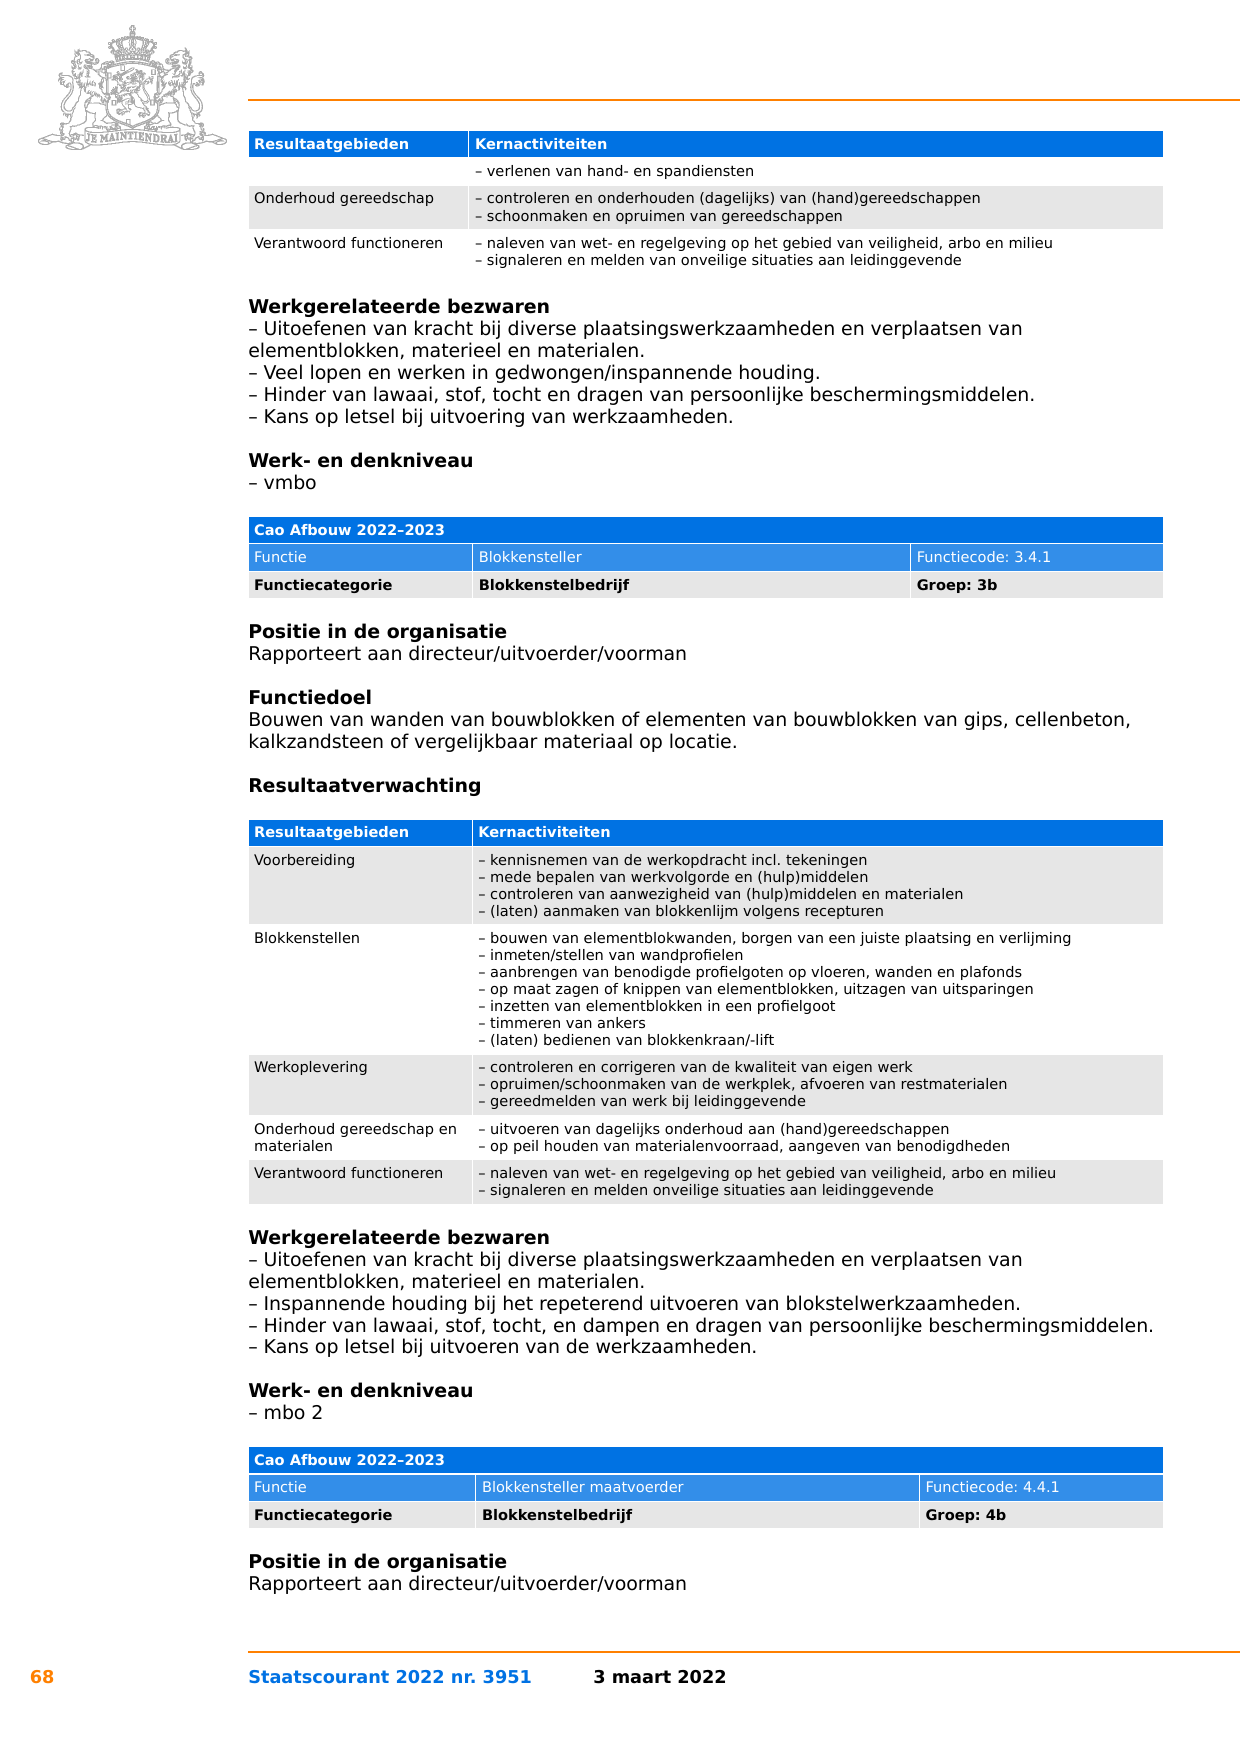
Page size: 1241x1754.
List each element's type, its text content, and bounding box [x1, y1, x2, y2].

table_header Kernactiviteiten [473, 820, 1163, 846]
table_cell – naleven van wet- en regelgeving op het gebied van veiligheid, arbo en milieu – signaleren en melden van onveilige situaties aan leidinggevende [469, 230, 1163, 273]
table_header Resultaatgebieden [249, 820, 472, 846]
table_header Cao Afbouw 2022–2023 [249, 517, 1163, 543]
text Werk- en denkniveau [248, 1380, 1163, 1402]
text – Uitoefenen van kracht bij diverse plaatsingswerkzaamheden en verplaatsen van elementblokken, materieel en materialen. [248, 1248, 1163, 1292]
table_cell – verlenen van hand- en spandiensten [469, 158, 1163, 185]
table_cell Onderhoud gereedschap [249, 186, 468, 229]
text Rapporteert aan directeur/uitvoerder/voorman [248, 643, 1163, 665]
table_cell – controleren en onderhouden (dagelijks) van (hand)gereedschappen – schoonmaken en opruimen van gereedschappen [469, 186, 1163, 229]
text – Veel lopen en werken in gedwongen/inspannende houding. [248, 362, 1163, 384]
table_cell Functiecode: 3.4.1 [911, 544, 1163, 571]
table_cell Voorbereiding [249, 847, 472, 924]
text Resultaatverwachting [248, 775, 1163, 797]
table_cell – controleren en corrigeren van de kwaliteit van eigen werk – opruimen/schoonmaken van de werkplek, afvoeren van restmaterialen – gereedmelden van werk bij leidinggevende [473, 1055, 1163, 1115]
table_header Cao Afbouw 2022–2023 [249, 1447, 1163, 1473]
table_cell Groep: 4b [920, 1502, 1163, 1528]
text – mbo 2 [248, 1402, 1163, 1424]
table_cell Onderhoud gereedschap en materialen [249, 1116, 472, 1159]
text Bouwen van wanden van bouwblokken of elementen van bouwblokken van gips, cellenbeton, kalkzandsteen of vergelijkbaar materiaal op locatie. [248, 709, 1163, 753]
table_cell Functie [249, 544, 472, 571]
text Rapporteert aan directeur/uitvoerder/voorman [248, 1573, 1163, 1595]
table_cell – bouwen van elementblokwanden, borgen van een juiste plaatsing en verlijming – inmeten/stellen van wandprofielen – aanbrengen van benodigde profielgoten op vloeren, wanden en plafonds – op maat zagen of knippen van elementblokken, uitzagen van uitsparingen – inzetten van elementblokken in een profielgoot – timmeren van ankers – (laten) bedienen van blokkenkraan/-lift [473, 925, 1163, 1053]
text Functiedoel [248, 687, 1163, 709]
table_cell Werkoplevering [249, 1055, 472, 1115]
text – Hinder van lawaai, stof, tocht, en dampen en dragen van persoonlijke beschermingsmiddelen. [248, 1314, 1163, 1336]
table_cell Functiecode: 4.4.1 [920, 1475, 1163, 1501]
text Positie in de organisatie [248, 1551, 1163, 1573]
table_cell Functiecategorie [249, 1502, 475, 1528]
table_cell Groep: 3b [911, 572, 1163, 598]
table_cell Blokkenstelbedrijf [473, 572, 910, 598]
table_cell Blokkenstelbedrijf [476, 1502, 919, 1528]
table_cell [249, 158, 468, 185]
table_cell – uitvoeren van dagelijks onderhoud aan (hand)gereedschappen – op peil houden van materialenvoorraad, aangeven van benodigdheden [473, 1116, 1163, 1159]
text – Inspannende houding bij het repeterend uitvoeren van blokstelwerkzaamheden. [248, 1292, 1163, 1314]
table_cell – naleven van wet- en regelgeving op het gebied van veiligheid, arbo en milieu – signaleren en melden onveilige situaties aan leidinggevende [473, 1160, 1163, 1204]
table_cell Blokkenstellen [249, 925, 472, 1053]
table_cell Blokkensteller [473, 544, 910, 571]
text Positie in de organisatie [248, 621, 1163, 643]
text – vmbo [248, 472, 1163, 494]
text Werk- en denkniveau [248, 450, 1163, 472]
table_cell Functie [249, 1475, 475, 1501]
picture [38, 25, 227, 150]
text – Kans op letsel bij uitvoering van werkzaamheden. [248, 406, 1163, 428]
table_cell Functiecategorie [249, 572, 472, 598]
text Werkgerelateerde bezwaren [248, 296, 1163, 318]
table_cell – kennisnemen van de werkopdracht incl. tekeningen – mede bepalen van werkvolgorde en (hulp)middelen – controleren van aanwezigheid van (hulp)middelen en materialen – (laten) aanmaken van blokkenlijm volgens recepturen [473, 847, 1163, 924]
text – Hinder van lawaai, stof, tocht en dragen van persoonlijke beschermingsmiddelen. [248, 384, 1163, 406]
text – Kans op letsel bij uitvoeren van de werkzaamheden. [248, 1336, 1163, 1358]
text Werkgerelateerde bezwaren [248, 1227, 1163, 1248]
table_cell Verantwoord functioneren [249, 1160, 472, 1204]
text – Uitoefenen van kracht bij diverse plaatsingswerkzaamheden en verplaatsen van elementblokken, materieel en materialen. [248, 318, 1163, 362]
table_header Kernactiviteiten [469, 131, 1163, 157]
table_cell Verantwoord functioneren [249, 230, 468, 273]
table_cell Blokkensteller maatvoerder [476, 1475, 919, 1501]
table_header Resultaatgebieden [249, 131, 468, 157]
